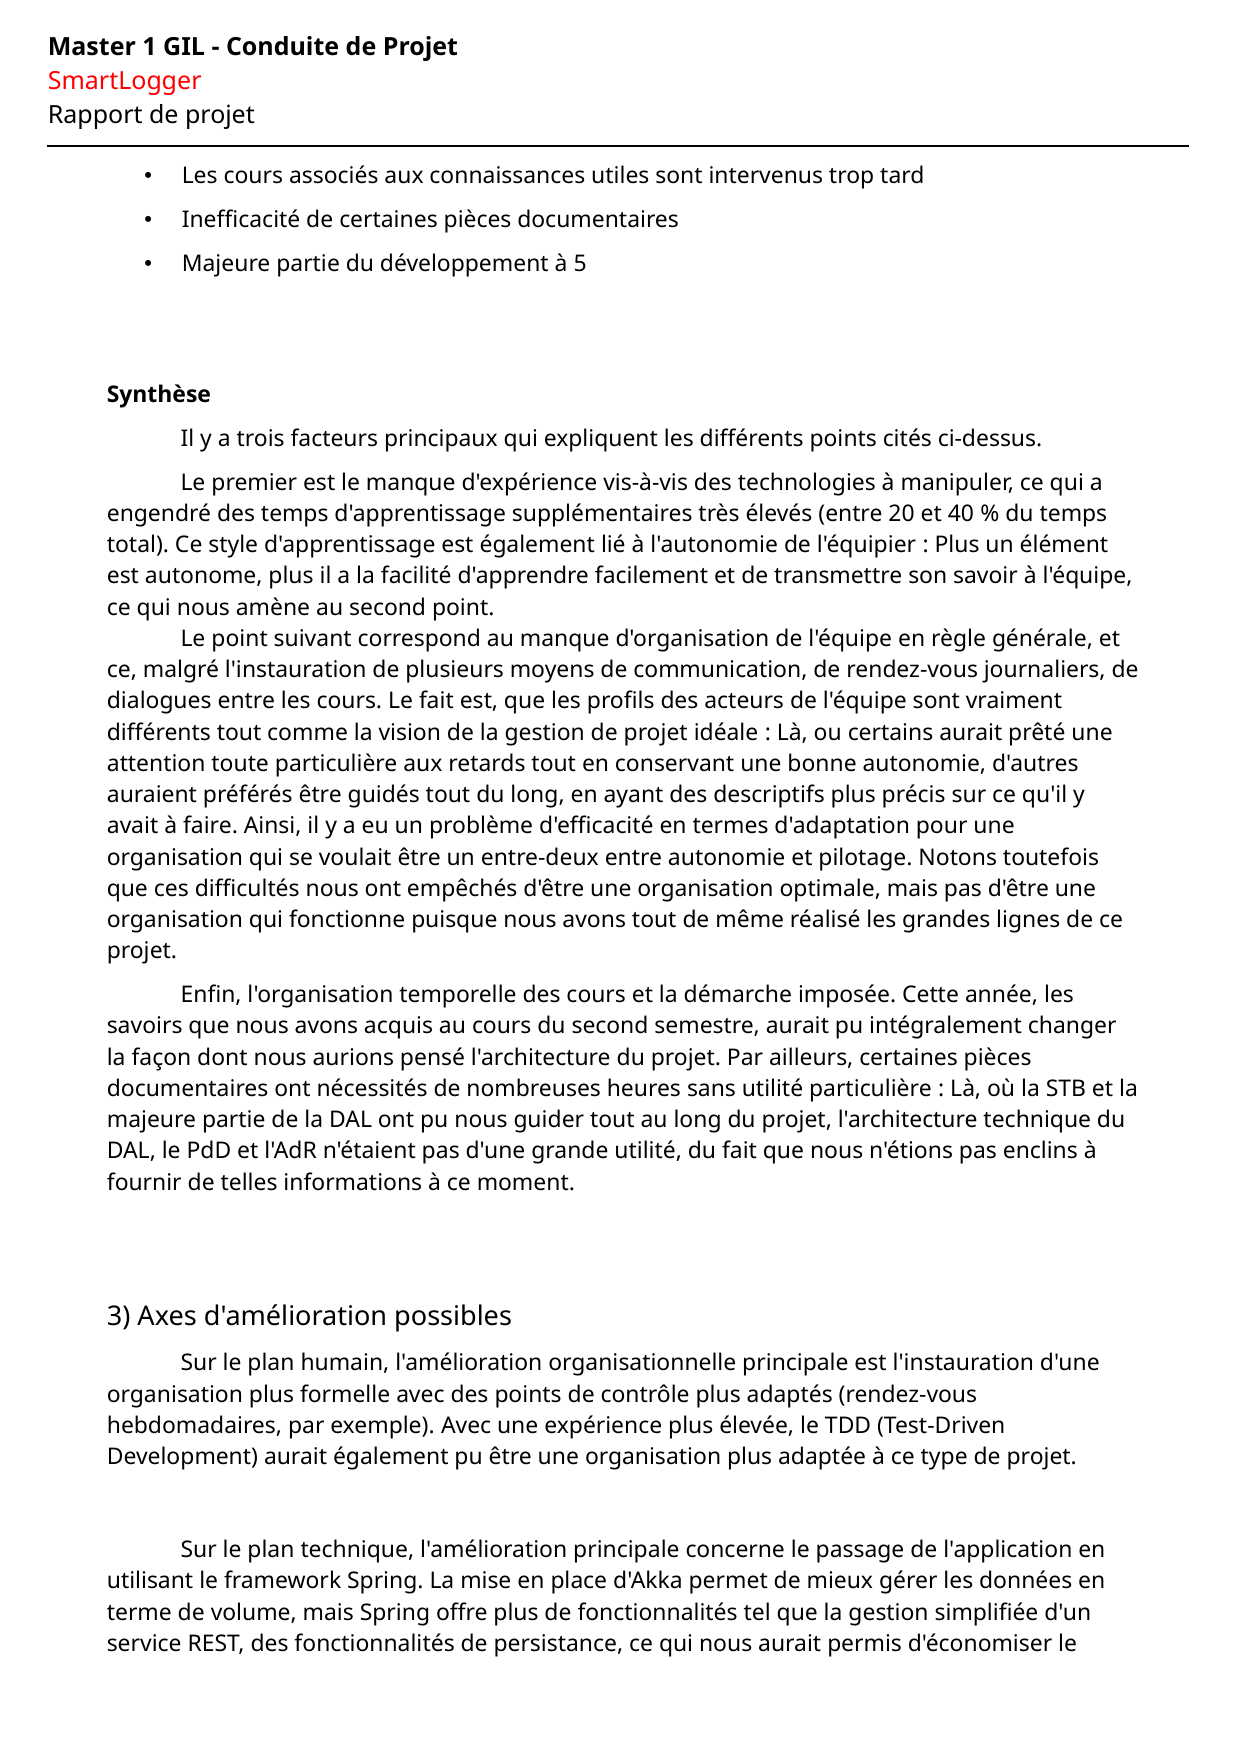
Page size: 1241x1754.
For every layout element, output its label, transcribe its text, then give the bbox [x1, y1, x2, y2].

text Sur le plan technique, l'amélioration principale concerne le passage de l'application en utilisant le framework Spring. La mise en place d'Akka permet de mieux gérer les données en terme de volume, mais Spring offre plus de fonctionnalités tel que la gestion simplifiée d'un service REST, des fonctionnalités de persistance, ce qui nous aurait permis d'économiser le [107, 1533, 1140, 1658]
text Sur le plan humain, l'amélioration organisationnelle principale est l'instauration d'une organisation plus formelle avec des points de contrôle plus adaptés (rendez-vous hebdomadaires, par exemple). Avec une expérience plus élevée, le TDD (Test-Driven Development) aurait également pu être une organisation plus adaptée à ce type de projet. [107, 1346, 1140, 1471]
text Synthèse [107, 378, 1140, 409]
list Inefficacité de certaines pièces documentaires [144, 203, 1140, 234]
text 3) Axes d'amélioration possibles [107, 1297, 1140, 1334]
text Le premier est le manque d'expérience vis-à-vis des technologies à manipuler, ce qui a engendré des temps d'apprentissage supplémentaires très élevés (entre 20 et 40 % du temps total). Ce style d'apprentissage est également lié à l'autonomie de l'équipier : Plus un élément est autonome, plus il a la facilité d'apprendre facilement et de transmettre son savoir à l'équipe, ce qui nous amène au second point. Le point suivant correspond au manque d'organisation de l'équipe en règle générale, et ce, malgré l'instauration de plusieurs moyens de communication, de rendez-vous journaliers, de dialogues entre les cours. Le fait est, que les profils des acteurs de l'équipe sont vraiment différents tout comme la vision de la gestion de projet idéale : Là, ou certains aurait prêté une attention toute particulière aux retards tout en conservant une bonne autonomie, d'autres auraient préférés être guidés tout du long, en ayant des descriptifs plus précis sur ce qu'il y avait à faire. Ainsi, il y a eu un problème d'efficacité en termes d'adaptation pour une organisation qui se voulait être un entre-deux entre autonomie et pilotage. Notons toutefois que ces difficultés nous ont empêchés d'être une organisation optimale, mais pas d'être une organisation qui fonctionne puisque nous avons tout de même réalisé les grandes lignes de ce projet. [107, 466, 1140, 966]
list Majeure partie du développement à 5 [144, 247, 1140, 278]
text Il y a trois facteurs principaux qui expliquent les différents points cités ci-dessus. [107, 422, 1140, 453]
list Les cours associés aux connaissances utiles sont intervenus trop tard [144, 159, 1140, 191]
text Enfin, l'organisation temporelle des cours et la démarche imposée. Cette année, les savoirs que nous avons acquis au cours du second semestre, aurait pu intégralement changer la façon dont nous aurions pensé l'architecture du projet. Par ailleurs, certaines pièces documentaires ont nécessités de nombreuses heures sans utilité particulière : Là, où la STB et la majeure partie de la DAL ont pu nous guider tout au long du projet, l'architecture technique du DAL, le PdD et l'AdR n'étaient pas d'une grande utilité, du fait que nous n'étions pas enclins à fournir de telles informations à ce moment. [107, 978, 1140, 1197]
